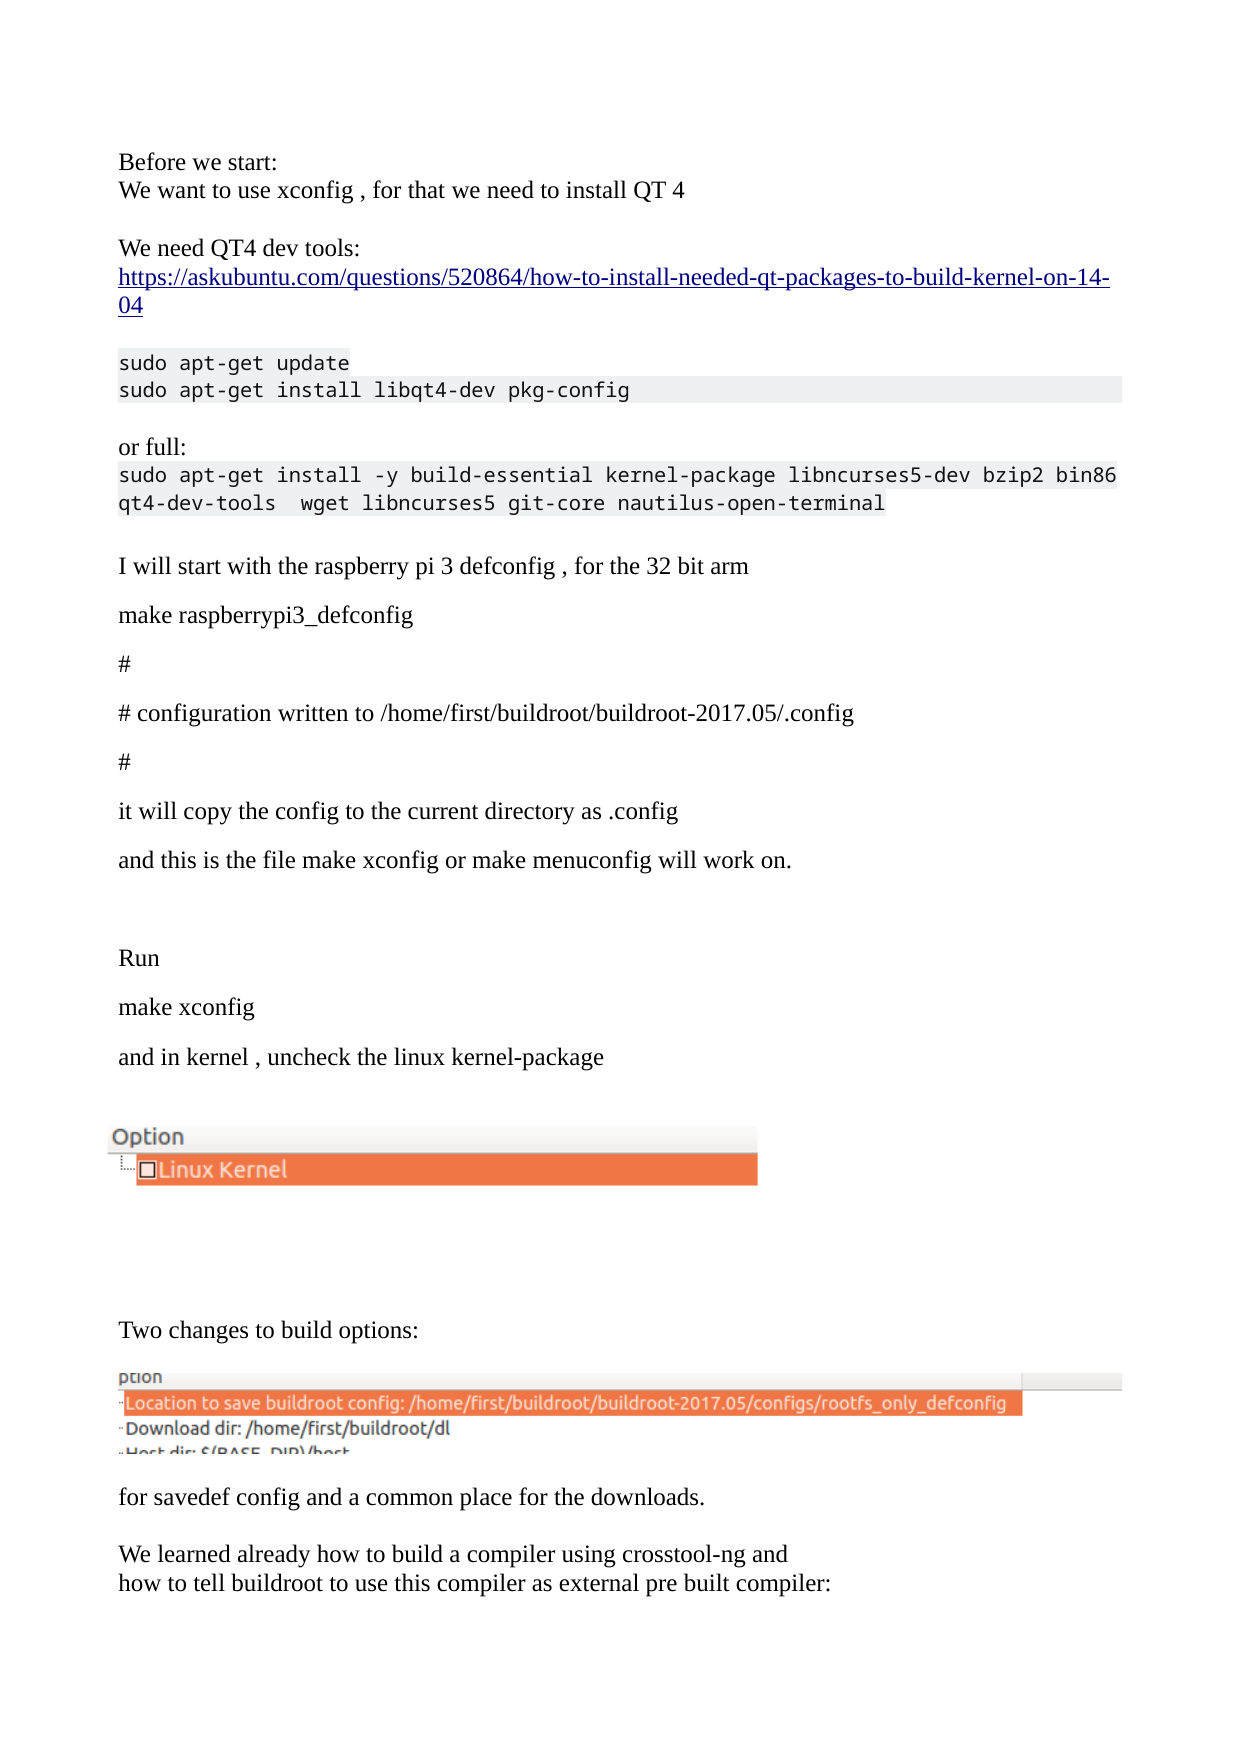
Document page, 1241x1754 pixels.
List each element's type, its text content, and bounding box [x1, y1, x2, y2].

text and in kernel , uncheck the linux kernel-package [118, 1042, 1122, 1070]
text I will start with the raspberry pi 3 defconfig , for the 32 bit arm [118, 516, 1122, 580]
text # configuration written to /home/first/buildroot/buildroot-2017.05/.config [118, 698, 1122, 727]
text We learned already how to build a compiler using crosstool-ng and [118, 1539, 1122, 1568]
text # [118, 747, 1122, 776]
text sudo apt-get install libqt4-dev pkg-config [118, 376, 1122, 403]
text We want to use xconfig , for that we need to install QT 4 [118, 176, 1122, 204]
picture [118, 1373, 1123, 1454]
picture [107, 1126, 758, 1301]
text sudo apt-get update [118, 348, 1122, 376]
text Two changes to build options: [118, 1316, 1122, 1344]
text or full: [118, 432, 1122, 461]
text it will copy the config to the current directory as .config [118, 796, 1122, 825]
text sudo apt-get install -y build-essential kernel-package libncurses5-dev bzip2 bin86 qt4-dev-tools wget libncurses5 git-core nautilus-open-terminal [118, 461, 1122, 516]
text and this is the file make xconfig or make menuconfig will work on. [118, 845, 1122, 874]
text how to tell buildroot to use this compiler as external pre built compiler: [118, 1568, 1122, 1597]
text We need QT4 dev tools: [118, 233, 1122, 262]
text make xconfig [118, 992, 1122, 1021]
text Before we start: [118, 147, 1122, 176]
text # [118, 649, 1122, 678]
text make raspberrypi3_defconfig [118, 600, 1122, 629]
text https://askubuntu.com/questions/520864/how-to-install-needed-qt-packages-to-build-kernel-on-14-04 [118, 262, 1122, 319]
text for savedef config and a common place for the downloads. [118, 1482, 1122, 1511]
text Run [118, 943, 1122, 972]
